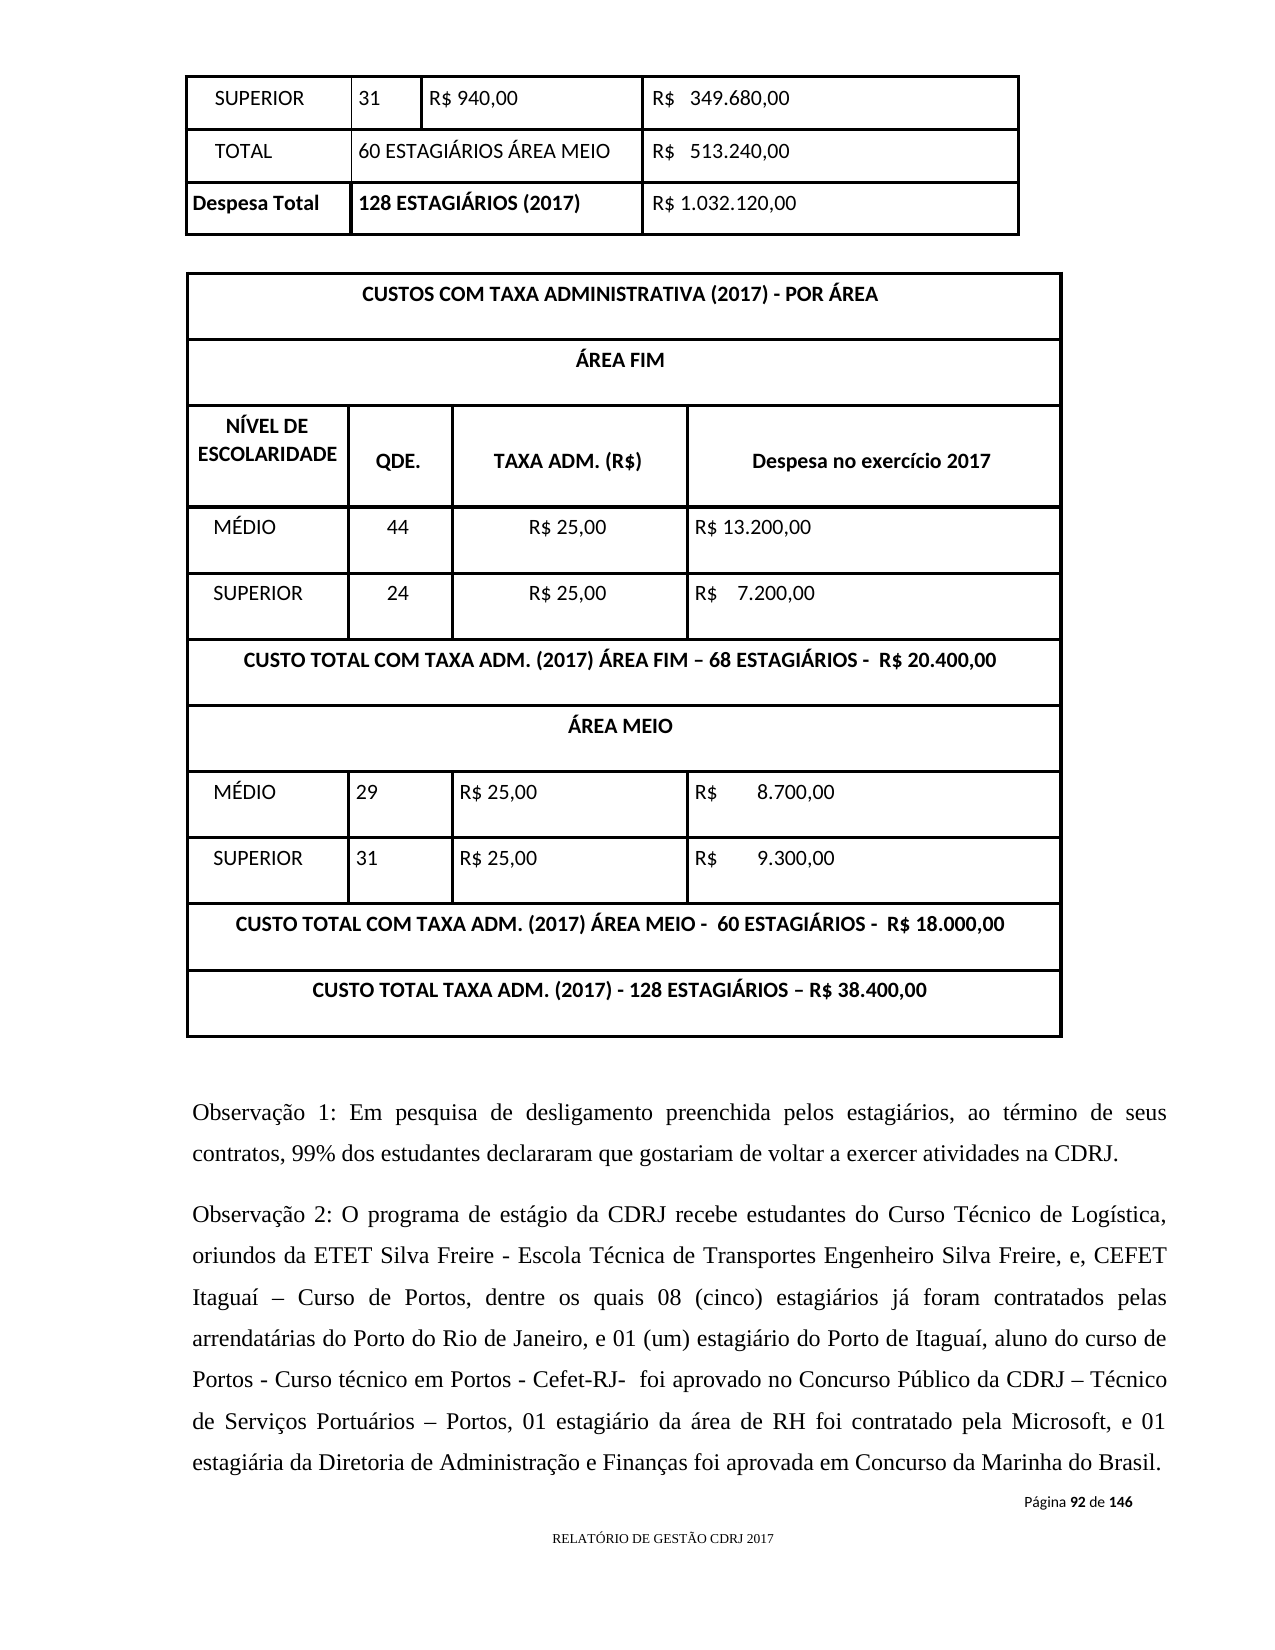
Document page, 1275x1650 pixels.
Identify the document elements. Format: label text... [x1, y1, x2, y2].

table_cell MÉDIO [189, 773, 347, 836]
table_cell ÁREA FIM [189, 341, 1059, 404]
table_cell R$ 513.240,00 [644, 131, 1017, 181]
table_cell CUSTO TOTAL COM TAXA ADM. (2017) ÁREA FIM – 68 ESTAGIÁRIOS - R$ 20.400,00 [189, 641, 1059, 704]
table_cell 31 [352, 78, 420, 128]
table_cell TAXA ADM. (R$) [454, 407, 686, 505]
table_cell CUSTO TOTAL TAXA ADM. (2017) - 128 ESTAGIÁRIOS – R$ 38.400,00 [189, 972, 1059, 1034]
table_cell R$ 25,00 [454, 509, 686, 572]
table_cell SUPERIOR [189, 839, 347, 902]
table_cell 44 [350, 509, 451, 572]
table_cell Despesa no exercício 2017 [689, 407, 1059, 505]
table_cell R$ 1.032.120,00 [644, 184, 1017, 233]
table_cell TOTAL [188, 131, 351, 181]
table_cell NÍVEL DE ESCOLARIDADE [189, 407, 347, 505]
table_cell 128 ESTAGIÁRIOS (2017) [353, 184, 641, 233]
table_cell R$ 25,00 [454, 575, 686, 638]
table_cell 60 ESTAGIÁRIOS ÁREA MEIO [352, 131, 641, 181]
table_cell R$ 9.300,00 [689, 839, 1059, 902]
table_cell R$ 8.700,00 [689, 773, 1059, 836]
table_cell QDE. [350, 407, 451, 505]
table_cell Despesa Total [188, 184, 349, 233]
table_cell 29 [350, 773, 451, 836]
text Observação 1: Em pesquisa de desligamento preenchida pelos estagiários, ao término de seus contratos, 99% dos estudantes declararam que gostariam de voltar a exercer atividades na CDRJ. [192, 1098, 1168, 1166]
table_cell 31 [350, 839, 451, 902]
table_cell R$ 940,00 [423, 78, 641, 128]
text Observação 2: O programa de estágio da CDRJ recebe estudantes do Curso Técnico de Logística, oriundos da ETET Silva Freire - Escola Técnica de Transportes Engenheiro Silva Freire, e, CEFET Itaguaí – Curso de Portos, dentre os quais 08 (cinco) estagiários já foram contratados pelas arrendatárias do Porto do Rio de Janeiro, e 01 (um) estagiário do Porto de Itaguaí, aluno do curso de Portos - Curso técnico em Portos - Cefet-RJ- foi aprovado no Concurso Público da CDRJ – Técnico de Serviços Portuários – Portos, 01 estagiário da área de RH foi contratado pela Microsoft, e 01 estagiária da Diretoria de Administração e Finanças foi aprovada em Concurso da Marinha do Brasil. [192, 1200, 1168, 1476]
table_cell R$ 25,00 [454, 839, 686, 902]
table_cell R$ 349.680,00 [644, 78, 1017, 128]
table_cell R$ 7.200,00 [689, 575, 1059, 638]
table_cell SUPERIOR [188, 78, 351, 128]
table_cell SUPERIOR [189, 575, 347, 638]
table_cell R$ 25,00 [454, 773, 686, 836]
table_header CUSTOS COM TAXA ADMINISTRATIVA (2017) - POR ÁREA [189, 275, 1059, 338]
table_cell CUSTO TOTAL COM TAXA ADM. (2017) ÁREA MEIO - 60 ESTAGIÁRIOS - R$ 18.000,00 [189, 905, 1059, 968]
table_cell MÉDIO [189, 509, 347, 572]
table_cell ÁREA MEIO [189, 707, 1059, 770]
table_cell R$ 13.200,00 [689, 509, 1059, 572]
table_cell 24 [350, 575, 451, 638]
